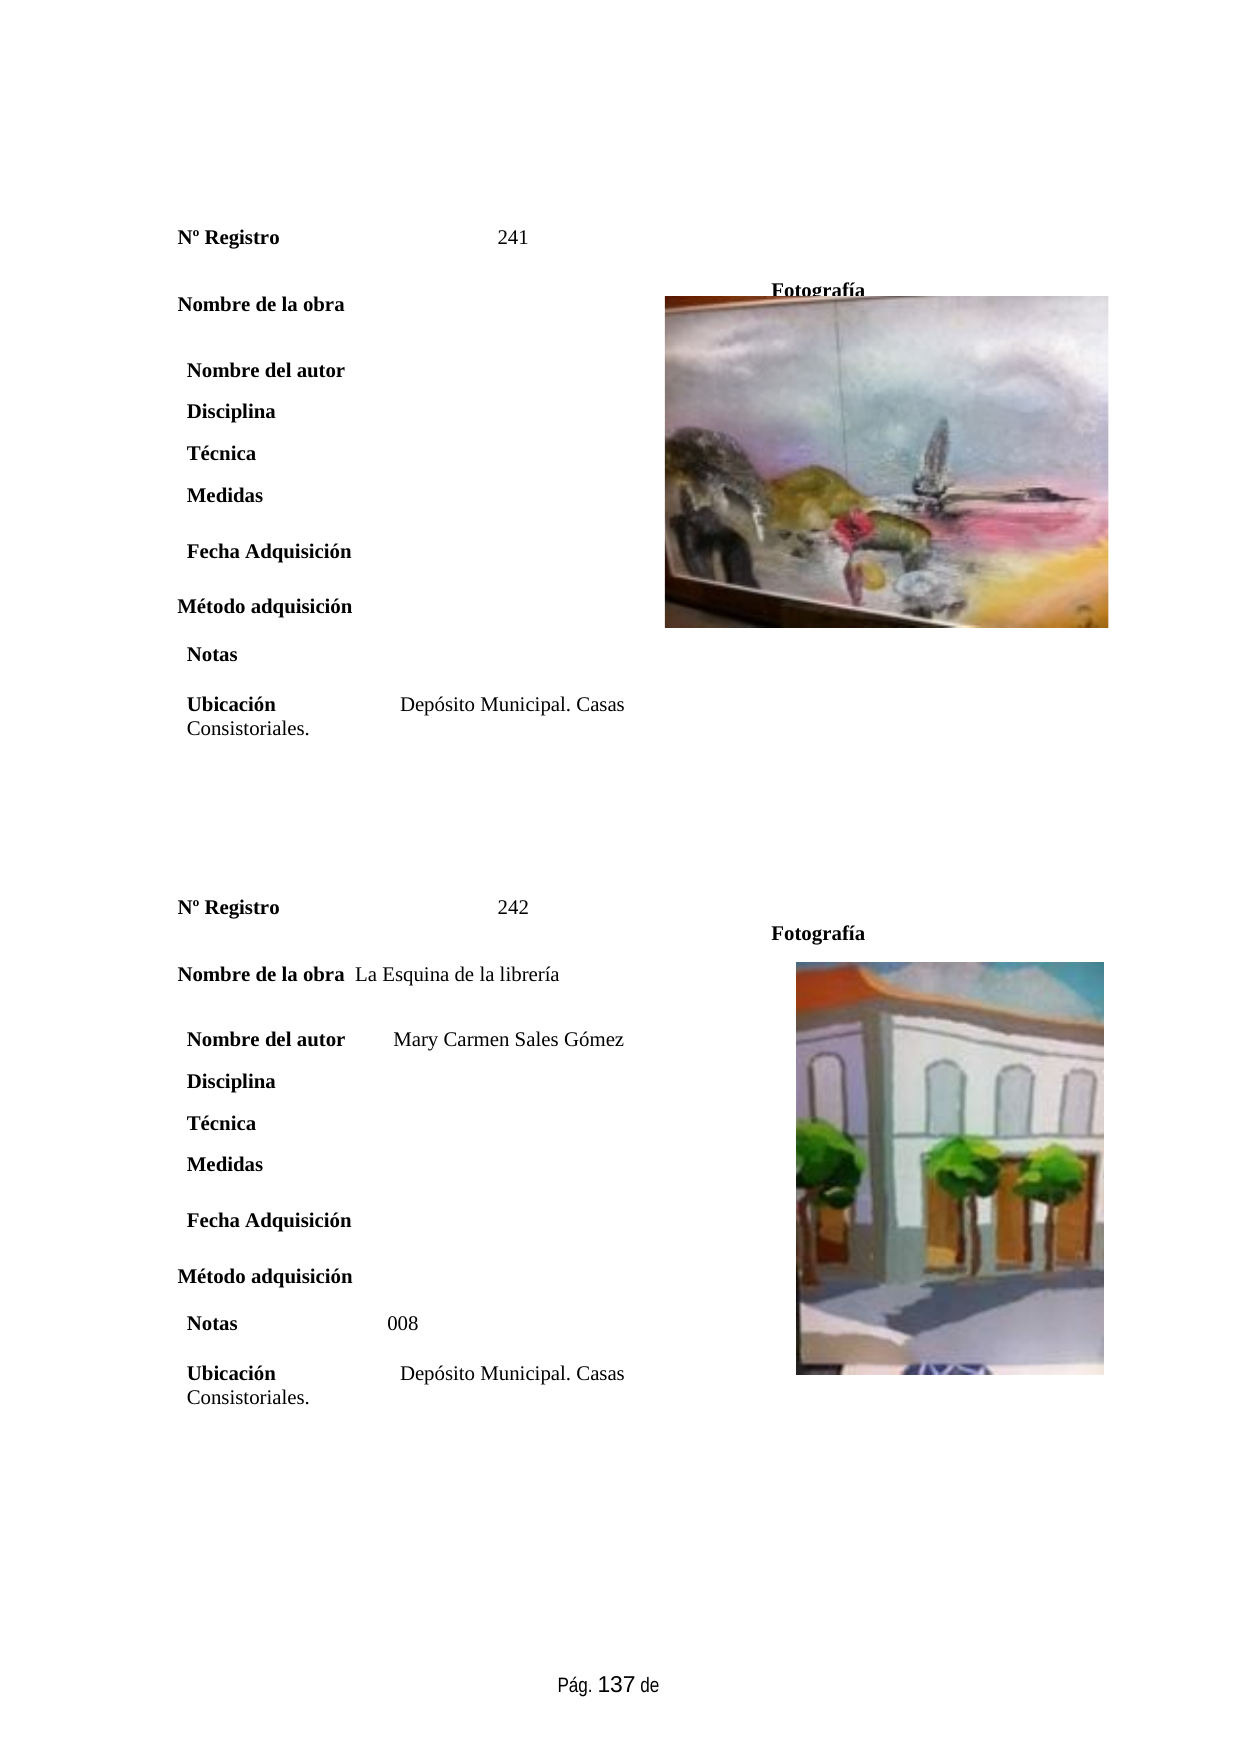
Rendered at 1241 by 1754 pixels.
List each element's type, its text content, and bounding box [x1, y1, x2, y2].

text Fotografía [771, 278, 1121, 302]
text Fecha Adquisición [177, 1208, 752, 1232]
picture [796, 962, 1104, 1375]
text Nº Registro 241 [177, 225, 752, 249]
text Ubicación Depósito Municipal. Casas Consistoriales. [187, 1361, 752, 1409]
text Método adquisición [177, 1264, 752, 1288]
text Fotografía [771, 921, 1121, 945]
text Método adquisición Notas [177, 594, 355, 666]
picture [664, 296, 1109, 628]
text Nombre del autor Disciplina Técnica [187, 358, 346, 465]
text Nombre de la obra [177, 292, 752, 316]
text Nombre del autor Mary Carmen Sales Gómez [187, 1027, 752, 1051]
text Ubicación Depósito Municipal. Casas Consistoriales. [187, 692, 752, 740]
text Medidas [187, 483, 664, 507]
text Disciplina Técnica Medidas [187, 1069, 278, 1176]
text Notas 008 [187, 1311, 752, 1335]
text Nº Registro 242 [177, 894, 752, 919]
text Fecha Adquisición [187, 539, 664, 563]
text Nombre de la obra La Esquina de la librería [177, 961, 752, 986]
